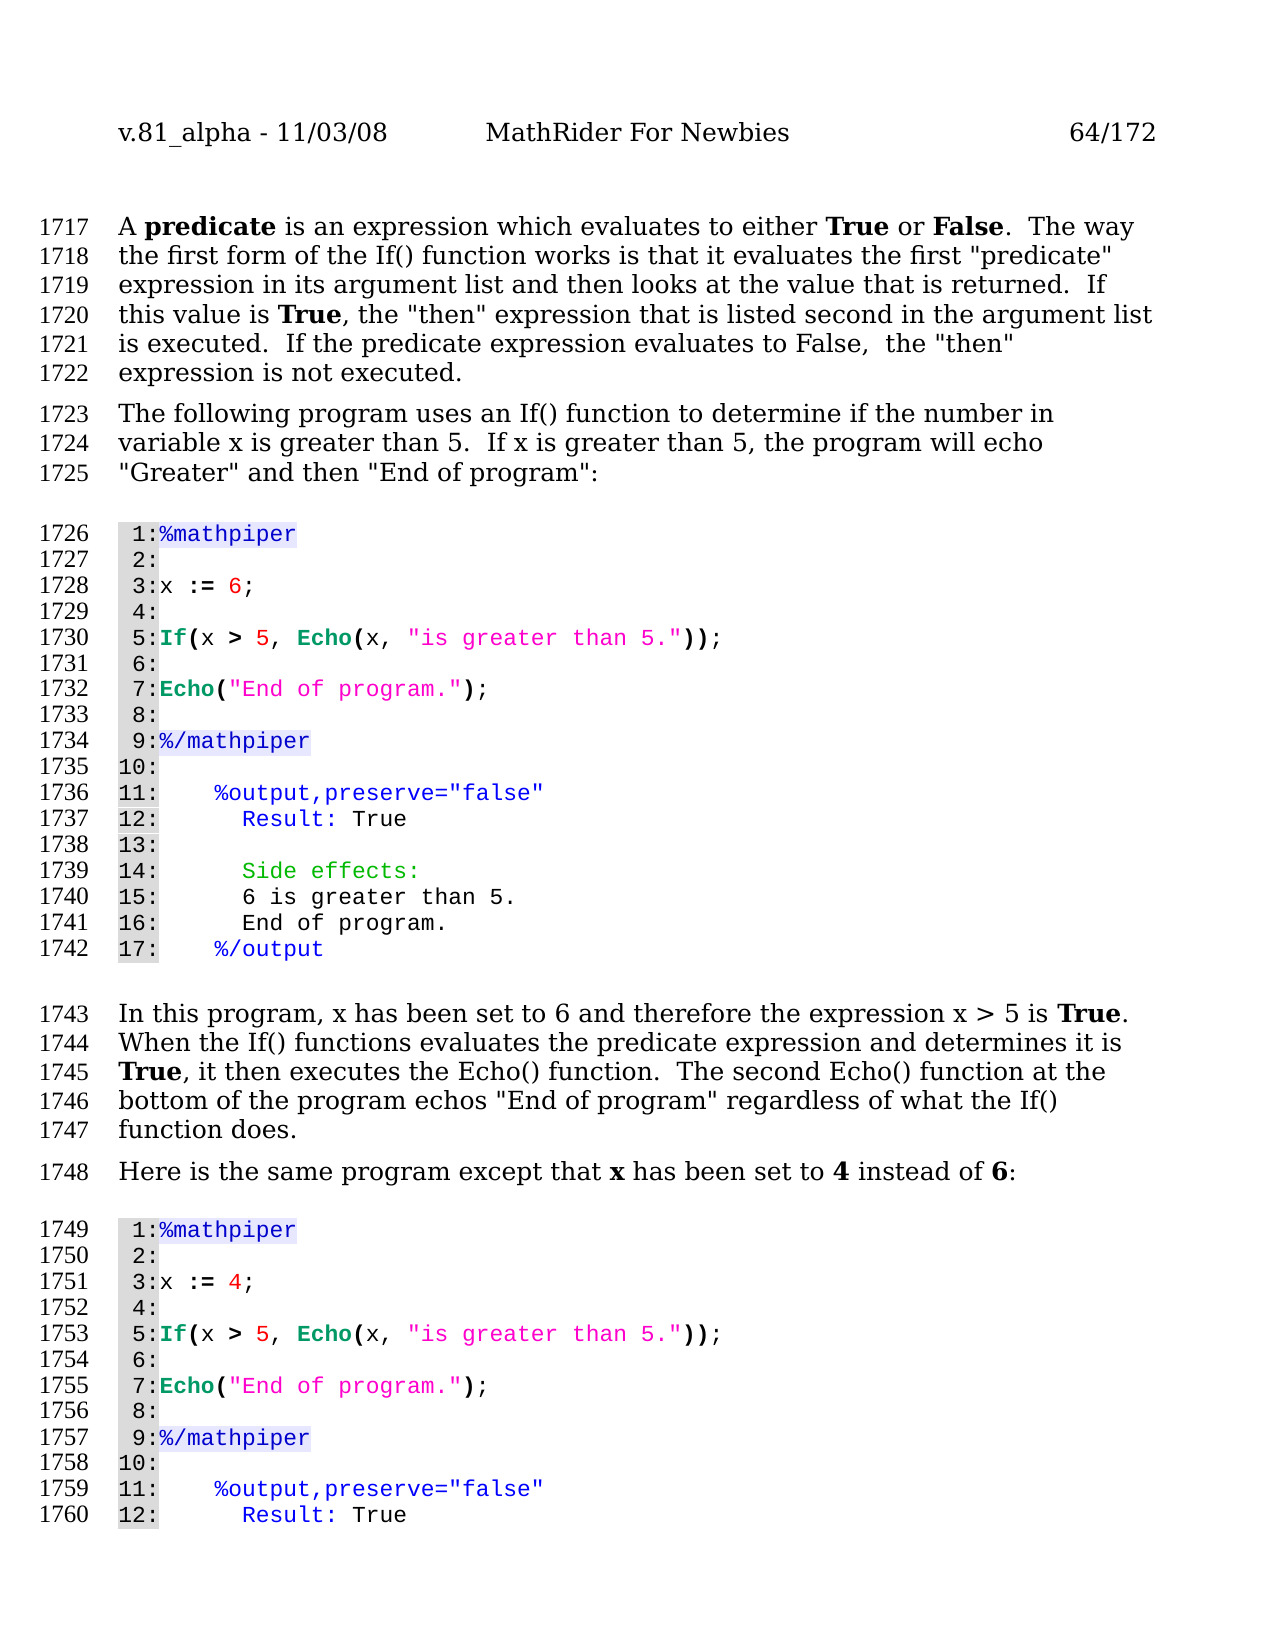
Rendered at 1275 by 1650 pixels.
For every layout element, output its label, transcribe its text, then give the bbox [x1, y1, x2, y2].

text 9:%/mathpiper [118, 1426, 1157, 1452]
text 8: [118, 704, 1157, 730]
text 11: %output,preserve="false" [118, 782, 1157, 807]
text 9:%/mathpiper [118, 730, 1157, 756]
text 2: [118, 1244, 1157, 1270]
text 5:If(x > 5, Echo(x, "is greater than 5.")); [118, 626, 1157, 652]
text 10: [118, 1452, 1157, 1478]
text 16: End of program. [118, 911, 1157, 937]
text 8: [118, 1400, 1157, 1426]
text 2: [118, 548, 1157, 574]
text 15: 6 is greater than 5. [118, 885, 1157, 911]
text 7:Echo("End of program."); [118, 678, 1157, 704]
text 3:x := 6; [118, 574, 1157, 600]
text 12: Result: True [118, 1504, 1157, 1529]
text 10: [118, 756, 1157, 782]
text 1:%mathpiper [118, 1218, 1157, 1244]
text 11: %output,preserve="false" [118, 1478, 1157, 1504]
text In this program, x has been set to 6 and therefore the expression x > 5 is True. When the If() functions evaluates the predicate expression and determines it is True, it then executes the Echo() function. The second Echo() function at the bottom of the program echos "End of program" regardless of what the If() function does. [118, 999, 1157, 1145]
text 6: [118, 652, 1157, 678]
text 1:%mathpiper [118, 522, 1157, 548]
text 7:Echo("End of program."); [118, 1374, 1157, 1400]
text A predicate is an expression which evaluates to either True or False. The way the first form of the If() function works is that it evaluates the first "predicate" expression in its argument list and then looks at the value that is returned. If this value is True, the "then" expression that is listed second in the argument list is executed. If the predicate expression evaluates to False, the "then" expression is not executed. [118, 212, 1157, 387]
text The following program uses an If() function to determine if the number in variable x is greater than 5. If x is greater than 5, the program will echo "Greater" and then "End of program": [118, 399, 1157, 487]
text 13: [118, 833, 1157, 859]
text Here is the same program except that x has been set to 4 instead of 6: [118, 1157, 1157, 1186]
text 12: Result: True [118, 807, 1157, 833]
text 4: [118, 1296, 1157, 1322]
text 14: Side effects: [118, 859, 1157, 885]
text 5:If(x > 5, Echo(x, "is greater than 5.")); [118, 1322, 1157, 1348]
text 4: [118, 600, 1157, 626]
text 6: [118, 1348, 1157, 1374]
text 17: %/output [118, 937, 1157, 963]
text 3:x := 4; [118, 1270, 1157, 1296]
